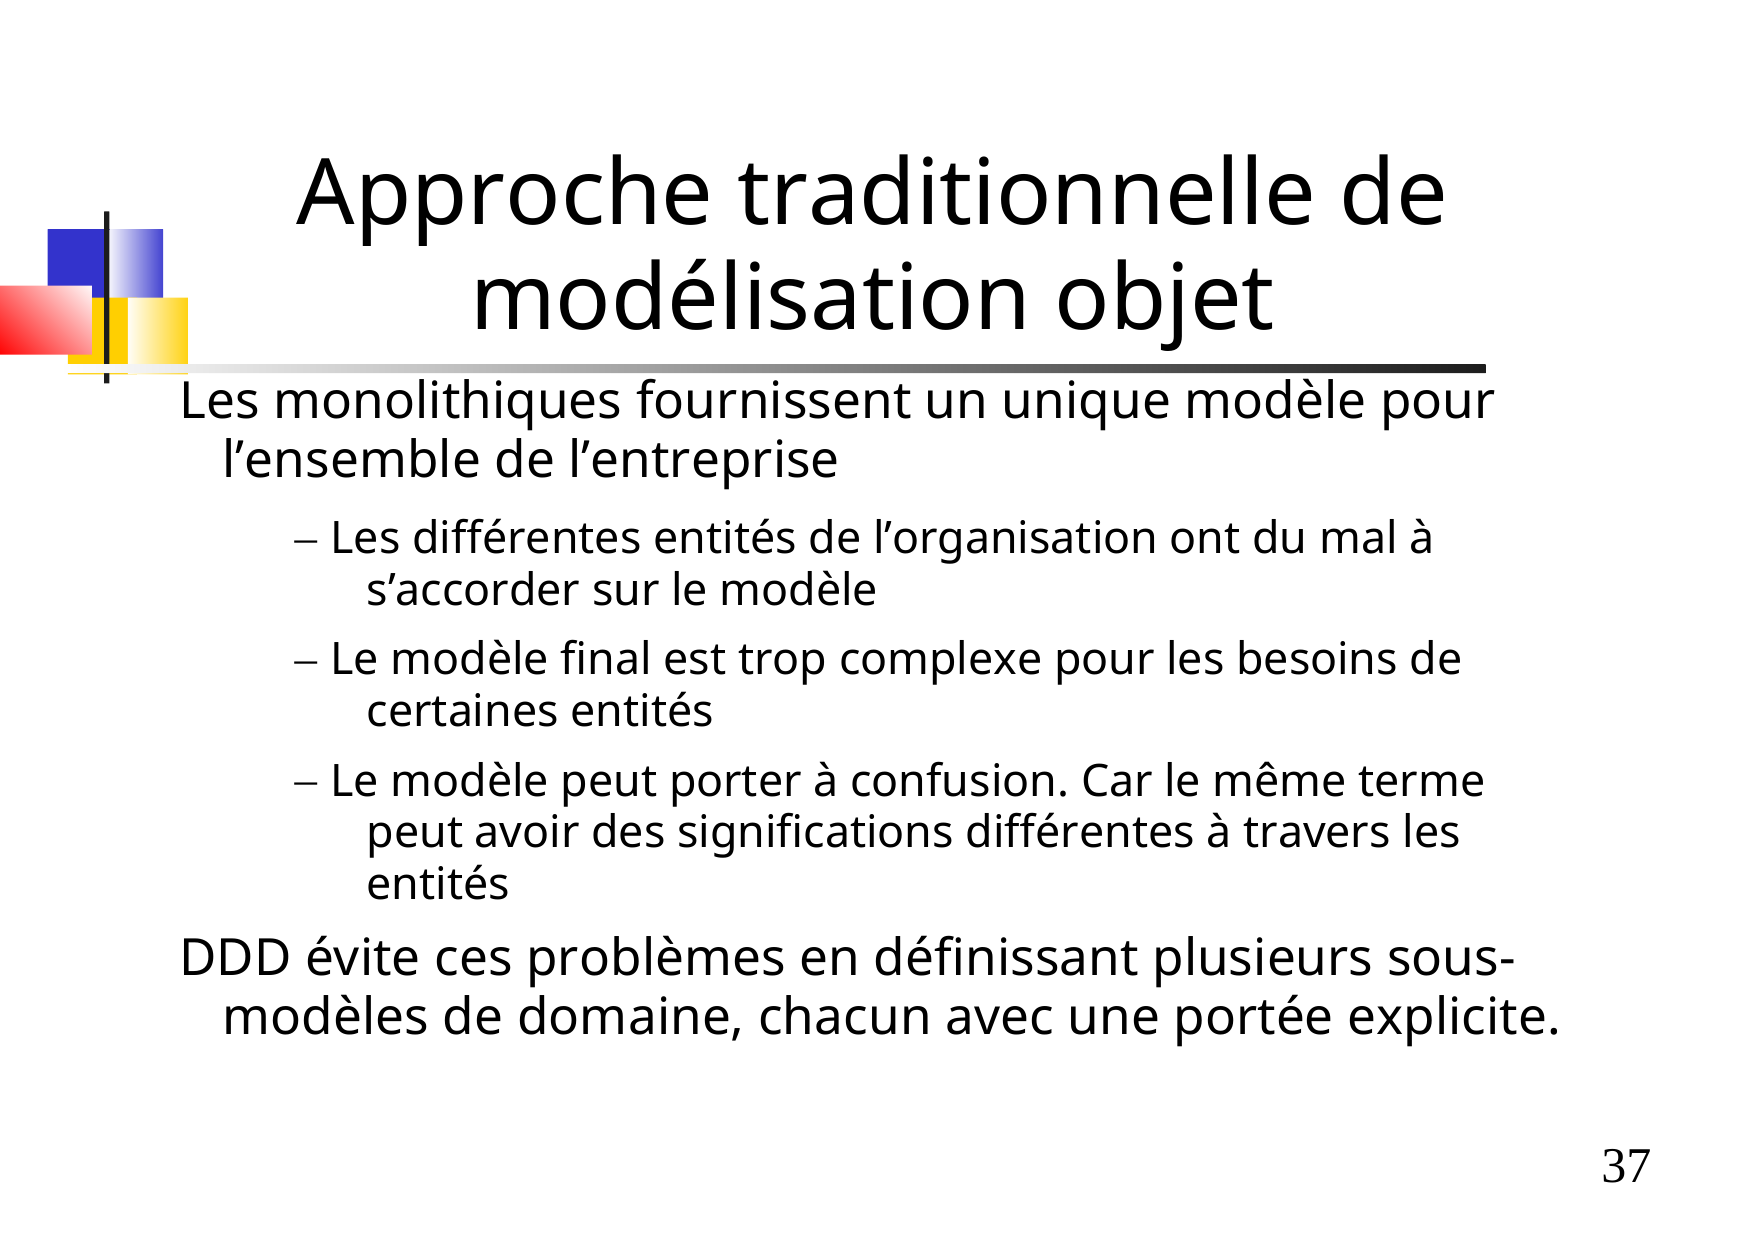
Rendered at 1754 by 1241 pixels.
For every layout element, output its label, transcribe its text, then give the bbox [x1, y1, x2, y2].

title Approche traditionnelle de modélisation objet [179, 139, 1567, 351]
list Les monolithiques fournissent un unique modèle pour l’ensemble de l’entreprise Les différentes entités de l’organisation ont du mal à s’accorder sur le modèle Le modèle final est trop complexe pour les besoins de certaines entités Le modèle peut porter à confusion. Car le même terme peut avoir des significations différentes à travers les entités DDD évite ces problèmes en définissant plusieurs sous-modèles de domaine, chacun avec une portée explicite. [179, 371, 1567, 1091]
